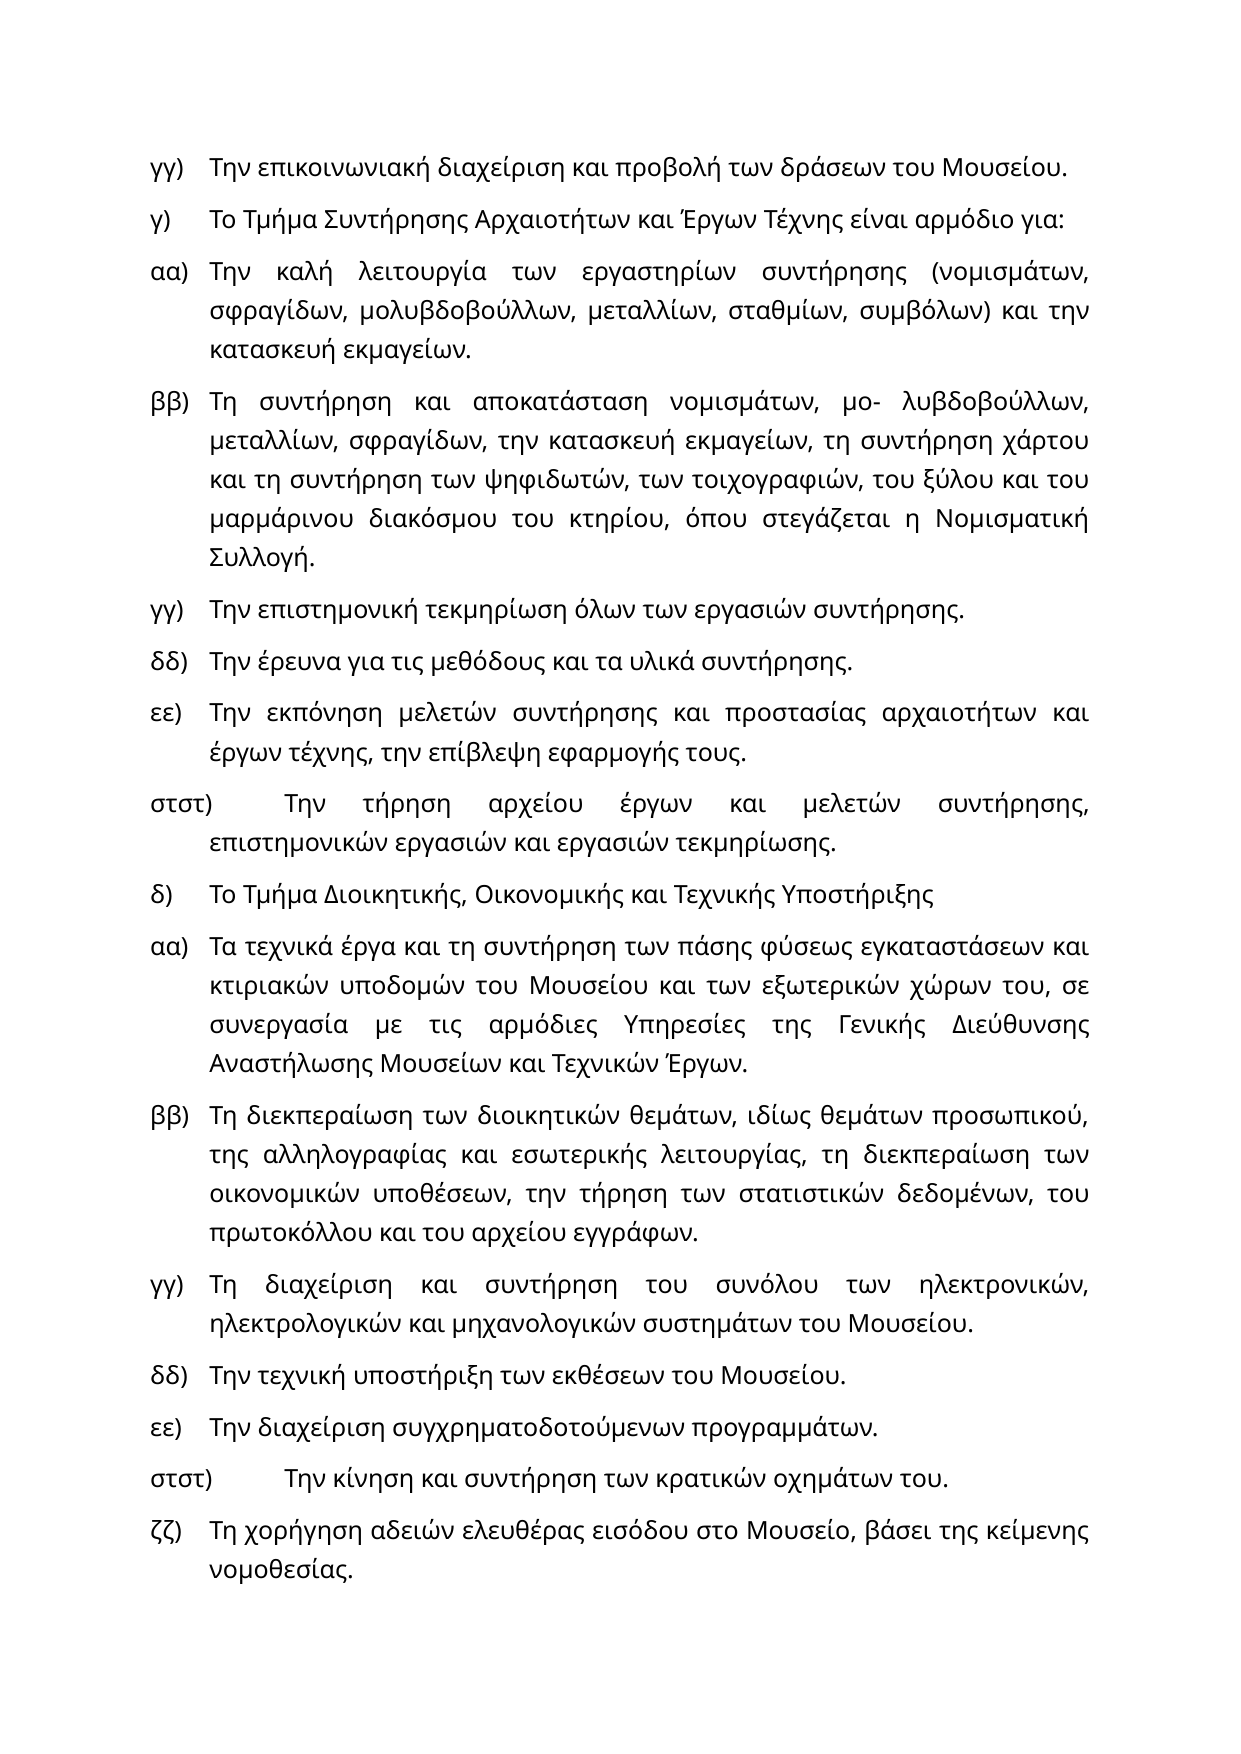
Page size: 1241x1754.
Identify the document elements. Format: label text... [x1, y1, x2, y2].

list δ) Το Τμήμα Διοικητικής, Οικονομικής και Τεχνικής Υποστήριξης [150, 877, 1090, 911]
list αα) Τα τεχνικά έργα και τη συντήρηση των πάσης φύσεως εγκαταστάσεων και κτιριακών υποδομών του Μουσείου και των εξωτερικών χώρων του, σε συνεργασία με τις αρμόδιες Υπηρεσίες της Γενικής Διεύθυνσης Αναστήλωσης Μουσείων και Τεχνικών Έργων. [150, 928, 1090, 1080]
list γγ) Τη διαχείριση και συντήρηση του συνόλου των ηλεκτρονικών, ηλεκτρολογικών και μηχανολογικών συστημάτων του Μουσείου. [150, 1267, 1090, 1340]
list δδ) Την τεχνική υποστήριξη των εκθέσεων του Μουσείου. [150, 1357, 1090, 1392]
list στστ) Την τήρηση αρχείου έργων και μελετών συντήρησης, επιστημονικών εργασιών και εργασιών τεκμηρίωσης. [150, 786, 1090, 859]
list ζζ) Τη χορήγηση αδειών ελευθέρας εισόδου στο Μουσείο, βάσει της κείμενης νομοθεσίας. [150, 1512, 1090, 1586]
list αα) Την καλή λειτουργία των εργαστηρίων συντήρησης (νομισμάτων, σφραγίδων, μολυβδοβούλλων, μεταλλίων, σταθμίων, συμβόλων) και την κατασκευή εκμαγείων. [150, 253, 1090, 366]
list γγ) Την επικοινωνιακή διαχείριση και προβολή των δράσεων του Μουσείου. [150, 150, 1090, 184]
list δδ) Την έρευνα για τις μεθόδους και τα υλικά συντήρησης. [150, 643, 1090, 677]
list εε) Την διαχείριση συγχρηματοδοτούμενων προγραμμάτων. [150, 1409, 1090, 1443]
list γγ) Την επιστημονική τεκμηρίωση όλων των εργασιών συντήρησης. [150, 592, 1090, 626]
list γ) Το Τμήμα Συντήρησης Αρχαιοτήτων και Έργων Τέχνης είναι αρμόδιο για: [150, 202, 1090, 236]
list στστ) Την κίνηση και συντήρηση των κρατικών οχημάτων του. [150, 1461, 1090, 1495]
list ββ) Τη συντήρηση και αποκατάσταση νομισμάτων, μο- λυβδοβούλλων, μεταλλίων, σφραγίδων, την κατασκευή εκμαγείων, τη συντήρηση χάρτου και τη συντήρηση των ψηφιδωτών, των τοιχογραφιών, του ξύλου και του μαρμάρινου διακόσμου του κτηρίου, όπου στεγάζεται η Νομισματική Συλλογή. [150, 383, 1090, 574]
list εε) Την εκπόνηση μελετών συντήρησης και προστασίας αρχαιοτήτων και έργων τέχνης, την επίβλεψη εφαρμογής τους. [150, 695, 1090, 768]
list ββ) Τη διεκπεραίωση των διοικητικών θεμάτων, ιδίως θεμάτων προσωπικού, της αλληλογραφίας και εσωτερικής λειτουργίας, τη διεκπεραίωση των οικονομικών υποθέσεων, την τήρηση των στατιστικών δεδομένων, του πρωτοκόλλου και του αρχείου εγγράφων. [150, 1097, 1090, 1249]
